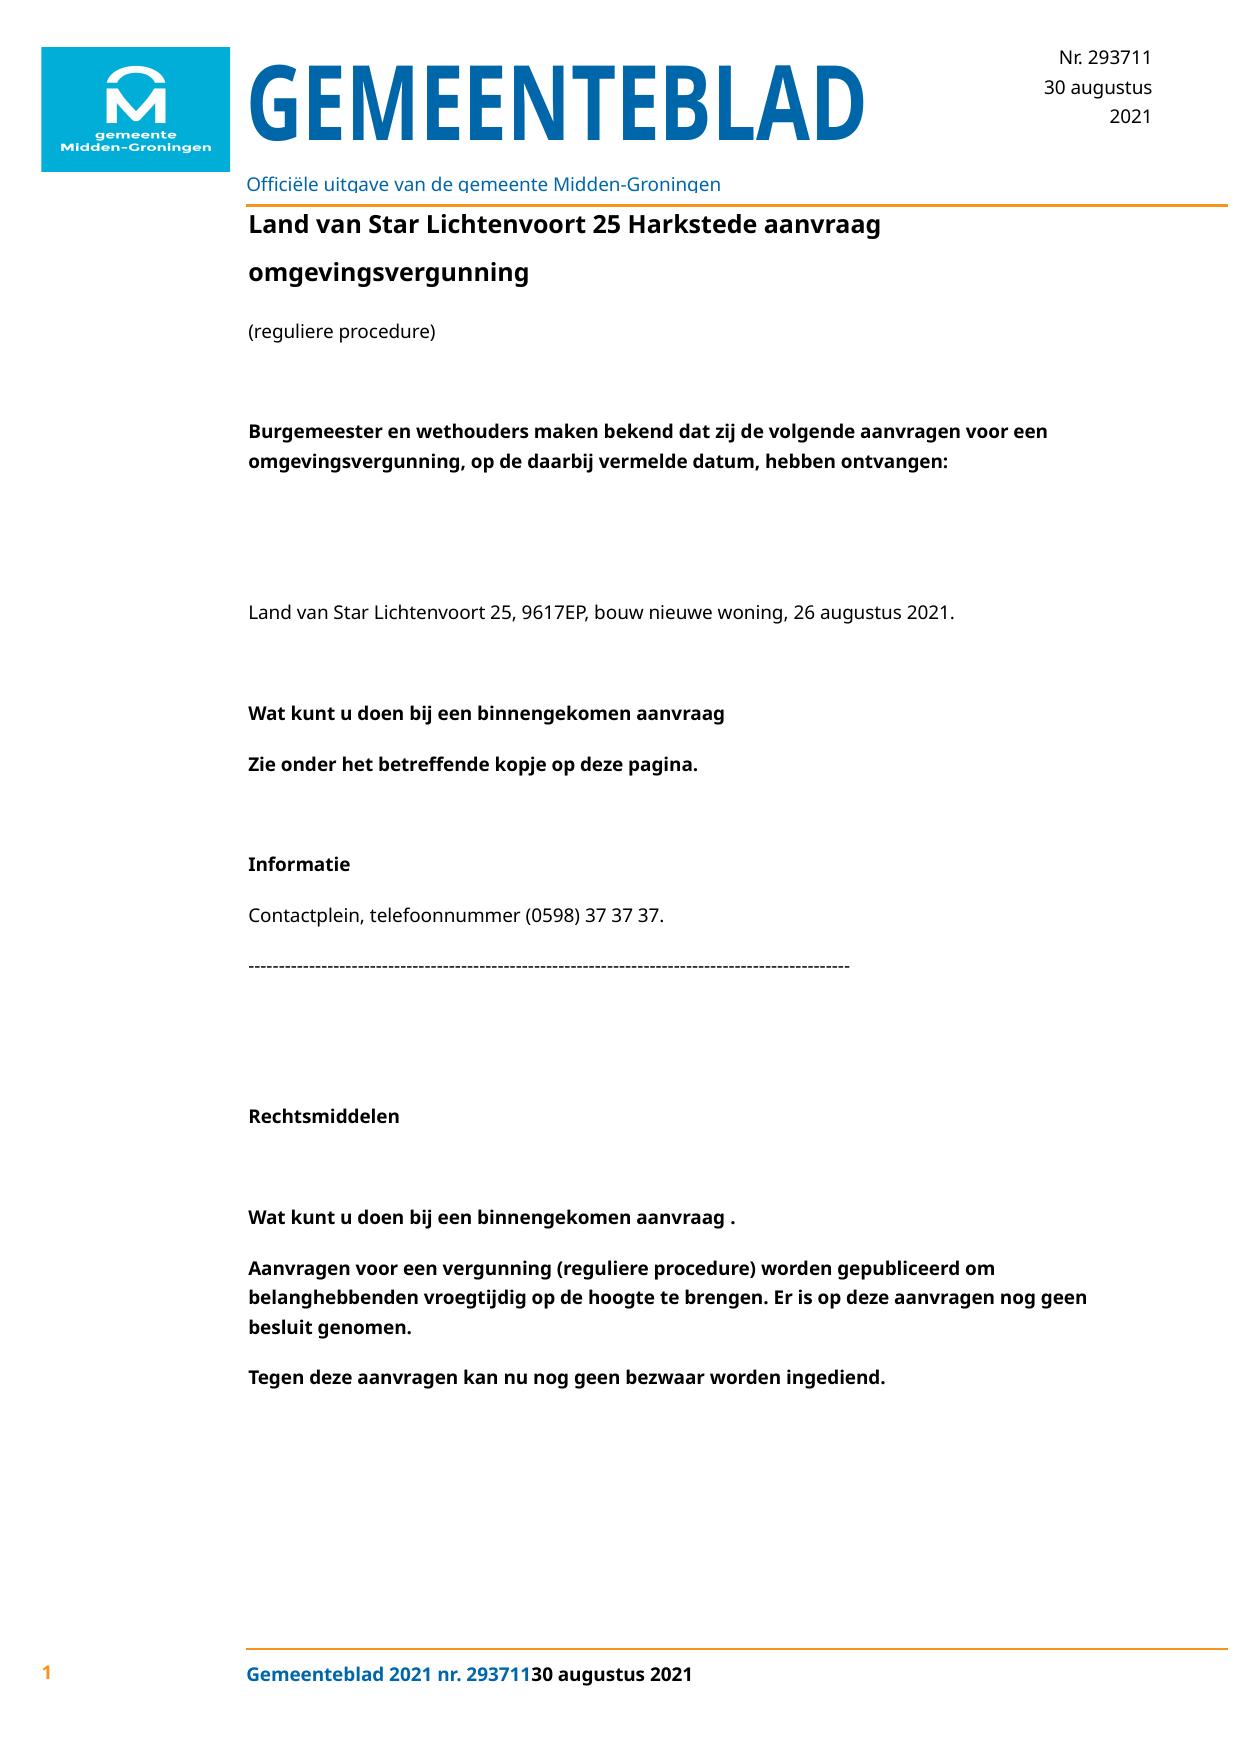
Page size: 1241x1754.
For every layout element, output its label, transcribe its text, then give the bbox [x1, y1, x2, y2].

text Wat kunt u doen bij een binnengekomen aanvraag . [248, 1204, 1152, 1230]
text (reguliere procedure) [248, 318, 1152, 344]
text Zie onder het betreffende kopje op deze pagina. [248, 751, 1152, 777]
picture [107, 89, 165, 122]
text Burgemeester en wethouders maken bekend dat zij de volgende aanvragen voor een omgevingsvergunning, op de daarbij vermelde datum, hebben ontvangen: [248, 419, 1152, 474]
text Tegen deze aanvragen kan nu nog geen bezwaar worden ingediend. [248, 1364, 1152, 1390]
picture [184, 146, 190, 153]
text Rechtsmiddelen [248, 1104, 1152, 1129]
text Informatie [248, 852, 1152, 877]
text Land van Star Lichtenvoort 25 Harkstede aanvraag omgevingsvergunning [248, 207, 1152, 288]
picture [108, 66, 164, 82]
text Contactplein, telefoonnummer (0598) 37 37 37. [248, 902, 1152, 928]
text --------------------------------------------------------------------------------------------------- [248, 952, 1152, 978]
text Wat kunt u doen bij een binnengekomen aanvraag [248, 700, 1152, 726]
text Land van Star Lichtenvoort 25, 9617EP, bouw nieuwe woning, 26 augustus 2021. [248, 599, 1152, 625]
text Aanvragen voor een vergunning (reguliere procedure) worden gepubliceerd om belanghebbenden vroegtijdig op de hoogte te brengen. Er is op deze aanvragen nog geen besluit genomen. [248, 1255, 1152, 1340]
